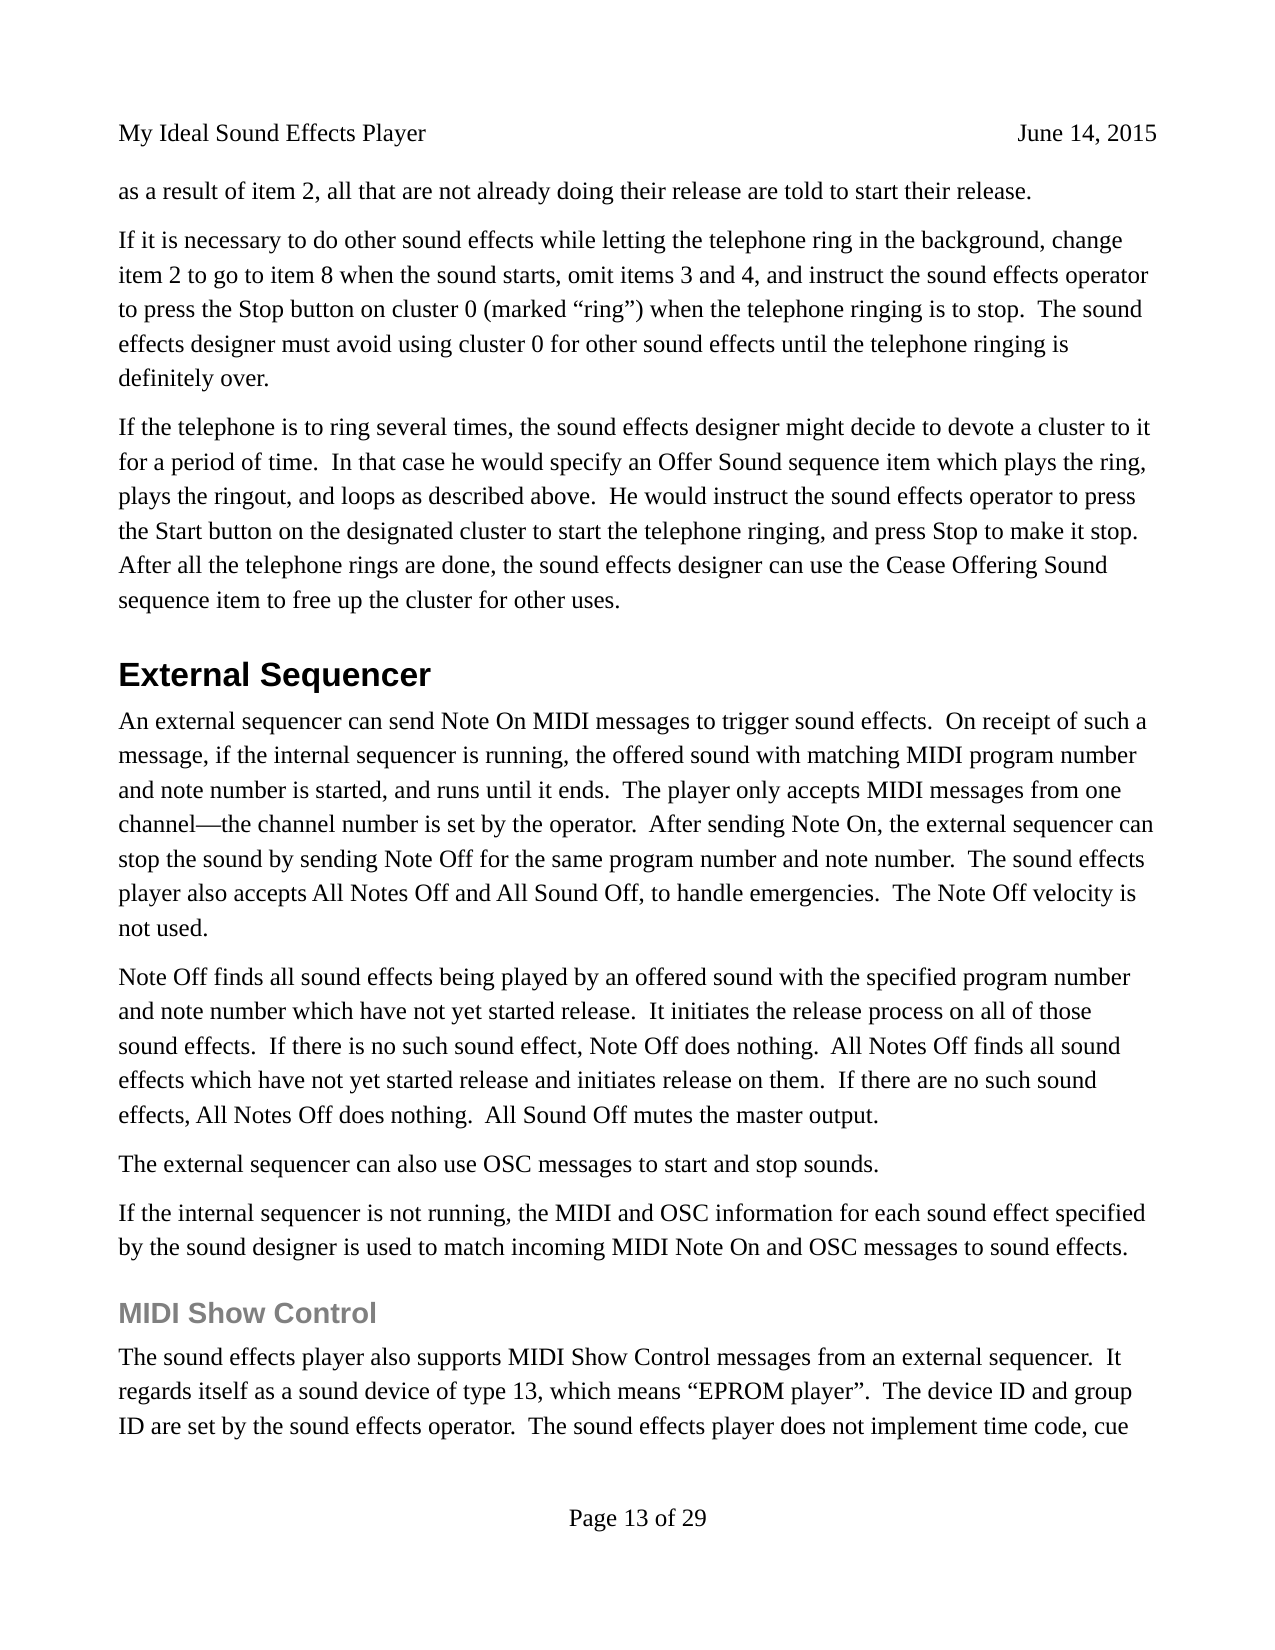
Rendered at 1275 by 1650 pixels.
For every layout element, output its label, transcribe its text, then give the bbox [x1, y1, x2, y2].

subtitle MIDI Show Control [118, 1296, 1157, 1329]
text The external sequencer can also use OSC messages to start and stop sounds. [118, 1149, 1157, 1177]
text If the internal sequencer is not running, the MIDI and OSC information for each sound effect specified by the sound designer is used to match incoming MIDI Note On and OSC messages to sound effects. [118, 1198, 1157, 1261]
text Note Off finds all sound effects being played by an offered sound with the specified program number and note number which have not yet started release. It initiates the release process on all of those sound effects. If there is no such sound effect, Note Off does nothing. All Notes Off finds all sound effects which have not yet started release and initiates release on them. If there are no such sound effects, All Notes Off does nothing. All Sound Off mutes the master output. [118, 962, 1157, 1128]
text as a result of item 2, all that are not already doing their release are told to start their release. [118, 176, 1157, 205]
text If the telephone is to ring several times, the sound effects designer might decide to devote a cluster to it for a period of time. In that case he would specify an Offer Sound sequence item which plays the ring, plays the ringout, and loops as described above. He would instruct the sound effects operator to press the Start button on the designated cluster to start the telephone ringing, and press Stop to make it stop. After all the telephone rings are done, the sound effects designer can use the Cease Offering Sound sequence item to free up the cluster for other uses. [118, 412, 1157, 613]
subtitle External Sequencer [118, 655, 1157, 693]
text If it is necessary to do other sound effects while letting the telephone ring in the background, change item 2 to go to item 8 when the sound starts, omit items 3 and 4, and instruct the sound effects operator to press the Stop button on cluster 0 (marked “ring”) when the telephone ringing is to stop. The sound effects designer must avoid using cluster 0 for other sound effects until the telephone ringing is definitely over. [118, 225, 1157, 392]
text An external sequencer can send Note On MIDI messages to trigger sound effects. On receipt of such a message, if the internal sequencer is running, the offered sound with matching MIDI program number and note number is started, and runs until it ends. The player only accepts MIDI messages from one channel—the channel number is set by the operator. After sending Note On, the external sequencer can stop the sound by sending Note Off for the same program number and note number. The sound effects player also accepts All Notes Off and All Sound Off, to handle emergencies. The Note Off velocity is not used. [118, 706, 1157, 941]
text The sound effects player also supports MIDI Show Control messages from an external sequencer. It regards itself as a sound device of type 13, which means “EPROM player”. The device ID and group ID are set by the sound effects operator. The sound effects player does not implement time code, cue [118, 1342, 1157, 1440]
